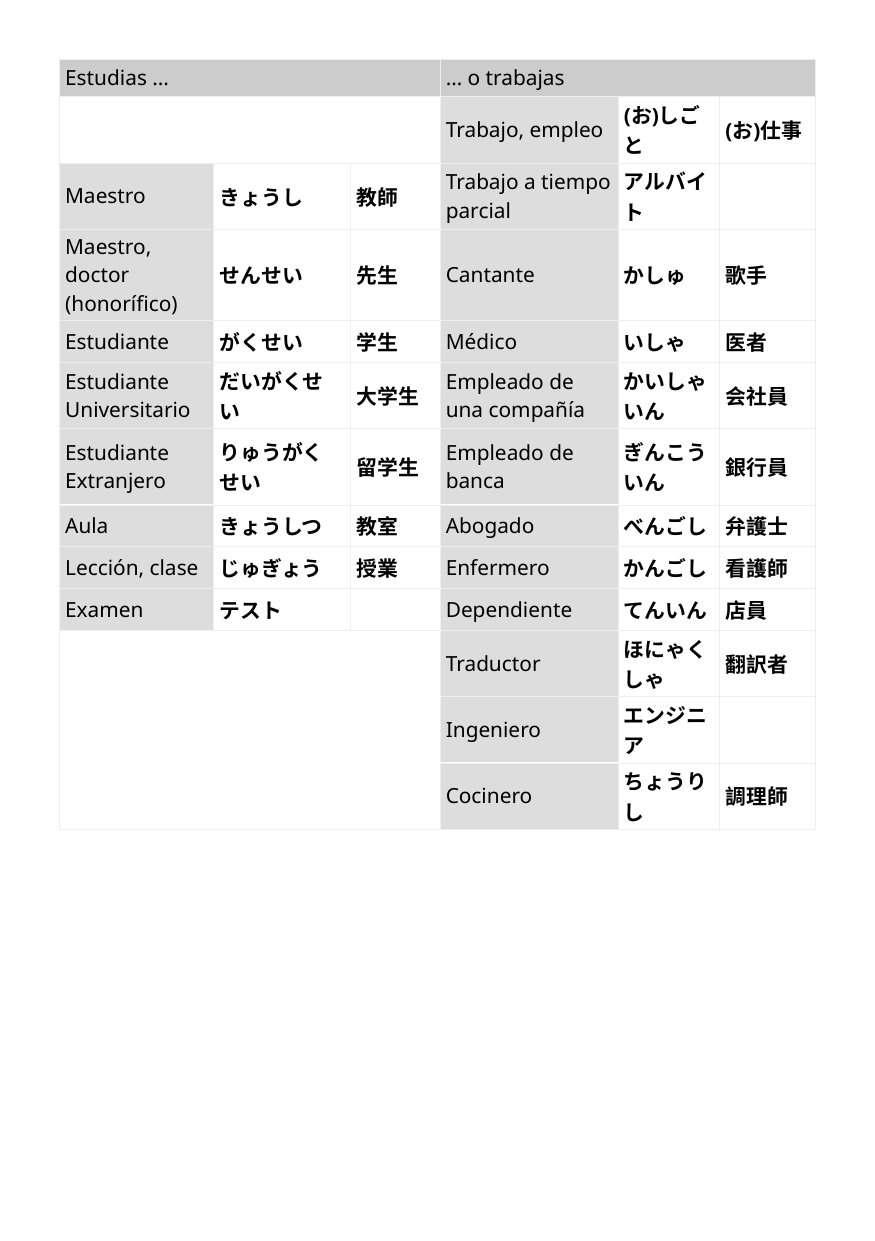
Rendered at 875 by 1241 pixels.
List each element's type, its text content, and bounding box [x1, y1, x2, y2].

table_header Estudias ... [60, 60, 440, 96]
table_cell ほにゃくしゃ [619, 631, 719, 696]
table_cell [60, 631, 440, 829]
table_cell 教室 [351, 506, 440, 546]
table_cell [720, 697, 815, 762]
table_cell だいがくせい [214, 363, 350, 428]
table_cell [60, 97, 440, 163]
table_cell 医者 [720, 321, 815, 362]
table_cell Abogado [441, 506, 618, 546]
table_cell アルバイト [619, 164, 719, 229]
table_cell てんいん [619, 589, 719, 630]
table_cell 大学生 [351, 363, 440, 428]
table_cell Lección, clase [60, 547, 213, 588]
table_cell Empleado de una compañía [441, 363, 618, 428]
table_cell じゅぎょう [214, 547, 350, 588]
table_cell 会社員 [720, 363, 815, 428]
table_cell Examen [60, 589, 213, 630]
table_cell きょうし [214, 164, 350, 229]
table_cell せんせい [214, 230, 350, 320]
table_cell 看護師 [720, 547, 815, 588]
table_cell Estudiante Universitario [60, 363, 213, 428]
table_cell Trabajo a tiempo parcial [441, 164, 618, 229]
table_cell 調理師 [720, 764, 815, 829]
table_cell いしゃ [619, 321, 719, 362]
table_cell 留学生 [351, 429, 440, 504]
table_cell かんごし [619, 547, 719, 588]
table_cell Cantante [441, 230, 618, 320]
table_cell ぎんこういん [619, 429, 719, 504]
table_cell 弁護士 [720, 506, 815, 546]
table_cell 歌手 [720, 230, 815, 320]
table_cell [351, 589, 440, 630]
table_cell 教師 [351, 164, 440, 229]
table_cell 学生 [351, 321, 440, 362]
table_cell 先生 [351, 230, 440, 320]
table_cell かしゅ [619, 230, 719, 320]
table_cell テスト [214, 589, 350, 630]
table_cell Estudiante Extranjero [60, 429, 213, 504]
table_cell かいしゃいん [619, 363, 719, 428]
table_cell Enfermero [441, 547, 618, 588]
table_cell (お)仕事 [720, 97, 815, 163]
table_cell Cocinero [441, 764, 618, 829]
table_cell Médico [441, 321, 618, 362]
table_cell べんごし [619, 506, 719, 546]
table_cell りゅうがくせい [214, 429, 350, 504]
table_cell 翻訳者 [720, 631, 815, 696]
table_cell (お)しごと [619, 97, 719, 163]
table_cell Traductor [441, 631, 618, 696]
table_cell ちょうりし [619, 764, 719, 829]
table_cell 授業 [351, 547, 440, 588]
table_cell Maestro [60, 164, 213, 229]
table_cell がくせい [214, 321, 350, 362]
table_header … o trabajas [441, 60, 815, 96]
table_cell 銀行員 [720, 429, 815, 504]
table_cell Ingeniero [441, 697, 618, 762]
table_cell Dependiente [441, 589, 618, 630]
table_cell きょうしつ [214, 506, 350, 546]
table_cell Estudiante [60, 321, 213, 362]
table_cell Empleado de banca [441, 429, 618, 504]
table_cell エンジニア [619, 697, 719, 762]
table_cell Trabajo, empleo [441, 97, 618, 163]
table_cell 店員 [720, 589, 815, 630]
table_cell Maestro, doctor (honorífico) [60, 230, 213, 320]
table_cell [720, 164, 815, 229]
table_cell Aula [60, 506, 213, 546]
